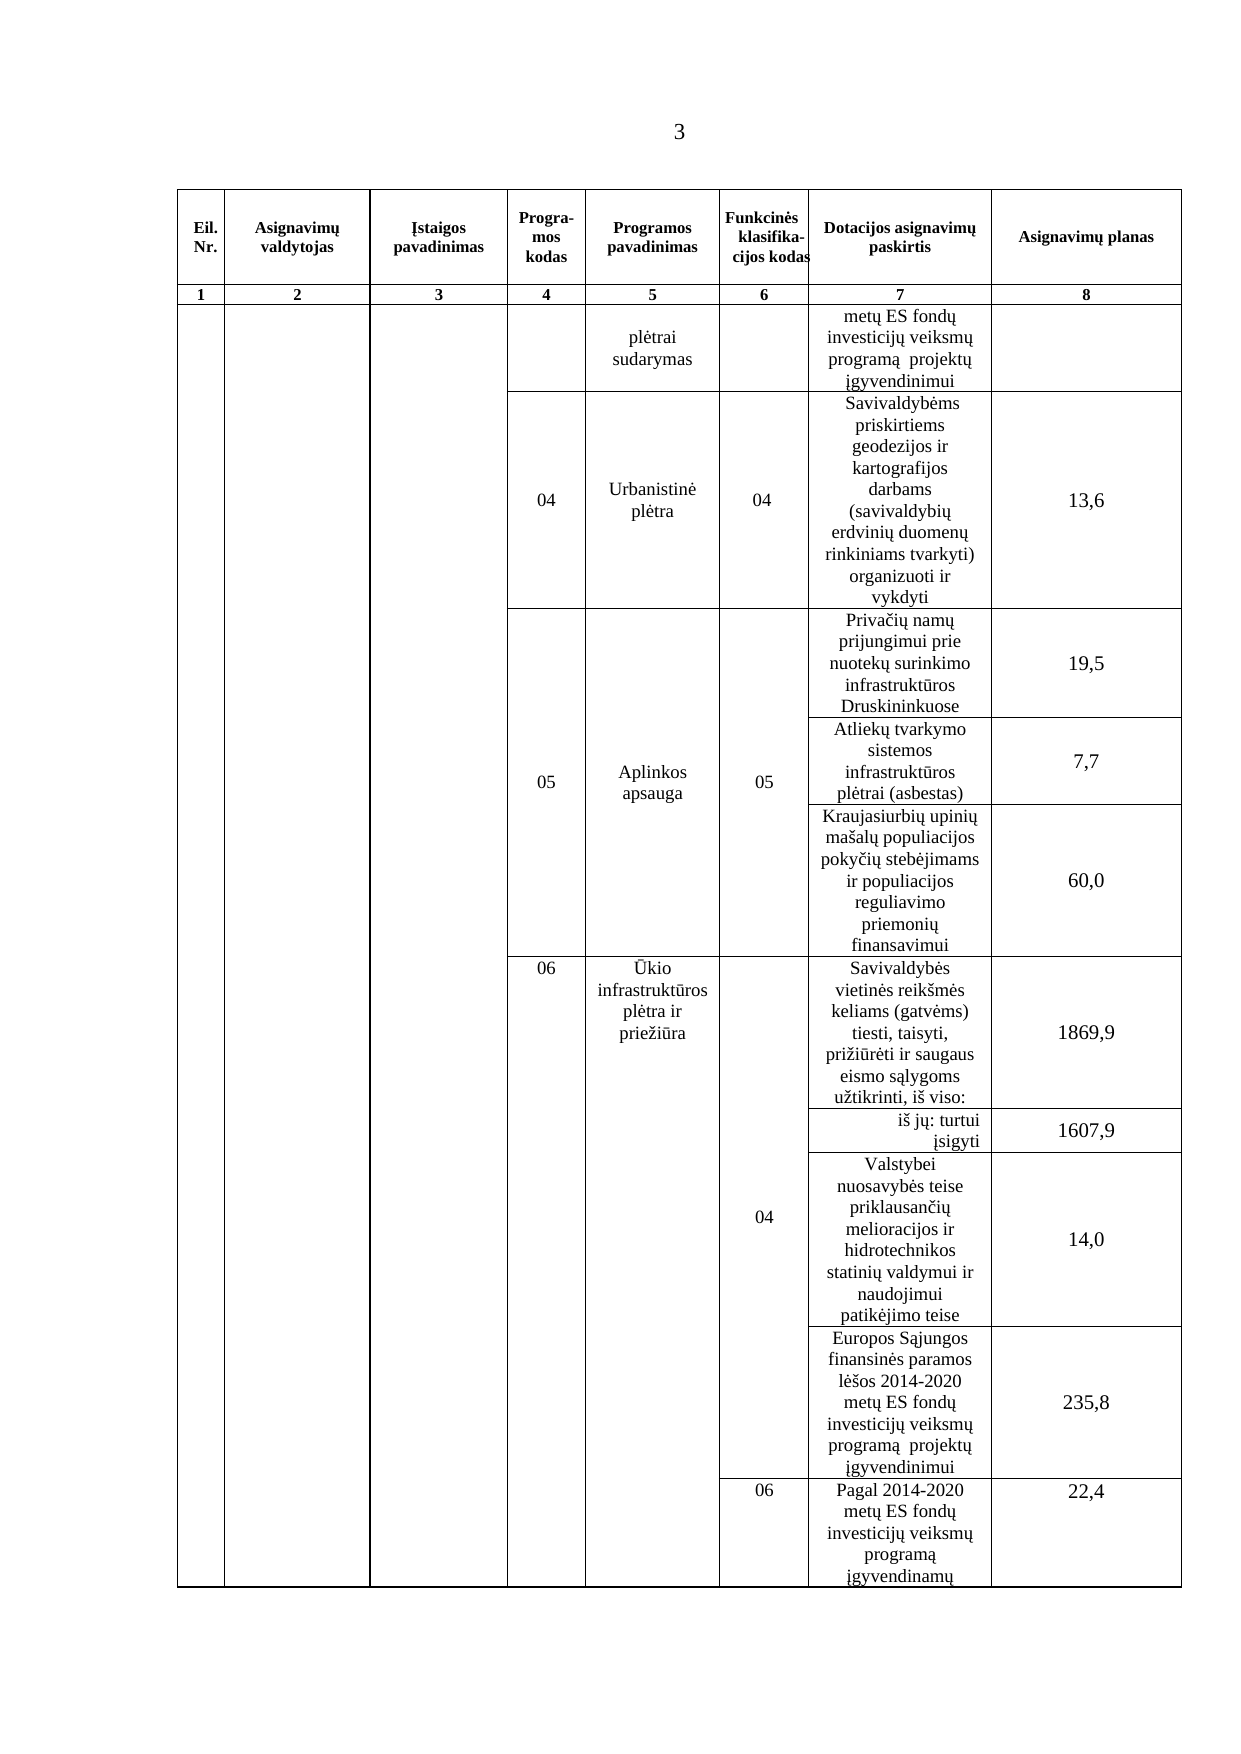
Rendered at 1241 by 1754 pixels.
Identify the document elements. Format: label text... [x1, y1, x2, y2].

table_cell 7,7 [992, 718, 1181, 804]
table_cell [371, 305, 507, 1586]
table_cell plėtrai sudarymas [586, 305, 719, 391]
table_cell metų ES fondų investicijų veiksmų programą projektų įgyvendinimui [809, 305, 991, 391]
table_cell Valstybei nuosavybės teise priklausančių melioracijos ir hidrotechnikos statinių valdymui ir naudojimui patikėjimo teise [809, 1153, 991, 1326]
table_cell 06 [508, 957, 585, 1586]
table_cell Aplinkos apsauga [586, 609, 719, 956]
table_cell 7 [809, 285, 991, 304]
table_cell 3 [371, 285, 507, 304]
table_cell Privačių namų prijungimui prie nuotekų surinkimo infrastruktūros Druskininkuose [809, 609, 991, 717]
table_header Asignavimų planas [992, 190, 1181, 283]
table_cell Atliekų tvarkymo sistemos infrastruktūros plėtrai (asbestas) [809, 718, 991, 804]
table_cell Kraujasiurbių upinių mašalų populiacijos pokyčių stebėjimams ir populiacijos reguliavimo priemonių finansavimui [809, 805, 991, 956]
table_cell 4 [508, 285, 585, 304]
table_cell 06 [720, 1479, 808, 1586]
table_header Eil. Nr. [178, 190, 224, 283]
table_header Progra-mos kodas [508, 190, 585, 283]
table_cell 05 [508, 609, 585, 956]
table_cell Savivaldybėms priskirtiems geodezijos ir kartografijos darbams (savivaldybių erdvinių duomenų rinkiniams tvarkyti) organizuoti ir vykdyti [809, 392, 991, 608]
table_header Įstaigos pavadinimas [371, 190, 507, 283]
table_cell 1607,9 [992, 1109, 1181, 1152]
table_cell [720, 305, 808, 391]
table_cell 04 [508, 392, 585, 608]
table_cell 14,0 [992, 1153, 1181, 1326]
table_cell Europos Sąjungos finansinės paramos lėšos 2014-2020 metų ES fondų investicijų veiksmų programą projektų įgyvendinimui [809, 1327, 991, 1477]
table_cell 5 [586, 285, 719, 304]
table_cell 19,5 [992, 609, 1181, 717]
table_cell 04 [720, 392, 808, 608]
table_cell 60,0 [992, 805, 1181, 956]
table_cell [508, 305, 585, 391]
table_header Funkcinės klasifika-cijos kodas [720, 190, 808, 283]
table_header Dotacijos asignavimų paskirtis [809, 190, 991, 283]
table_header Programos pavadinimas [586, 190, 719, 283]
table_cell 05 [720, 609, 808, 956]
table_cell 235,8 [992, 1327, 1181, 1477]
table_cell Savivaldybės vietinės reikšmės keliams (gatvėms) tiesti, taisyti, prižiūrėti ir saugaus eismo sąlygoms užtikrinti, iš viso: [809, 957, 991, 1108]
table_cell iš jų: turtui įsigyti [809, 1109, 991, 1152]
table_cell Pagal 2014-2020 metų ES fondų investicijų veiksmų programą įgyvendinamų [809, 1479, 991, 1586]
table_cell Ūkio infrastruktūros plėtra ir priežiūra [586, 957, 719, 1586]
table_cell [178, 305, 224, 1586]
table_cell Urbanistinė plėtra [586, 392, 719, 608]
table_header Asignavimų valdytojas [225, 190, 369, 283]
table_cell 22,4 [992, 1479, 1181, 1586]
table_cell 2 [225, 285, 369, 304]
table_cell [992, 305, 1181, 391]
table_cell [225, 305, 369, 1586]
table_cell 1869,9 [992, 957, 1181, 1108]
table_cell 6 [720, 285, 808, 304]
table_cell 1 [178, 285, 224, 304]
table_cell 8 [992, 285, 1181, 304]
table_cell 04 [720, 957, 808, 1477]
table_cell 13,6 [992, 392, 1181, 608]
